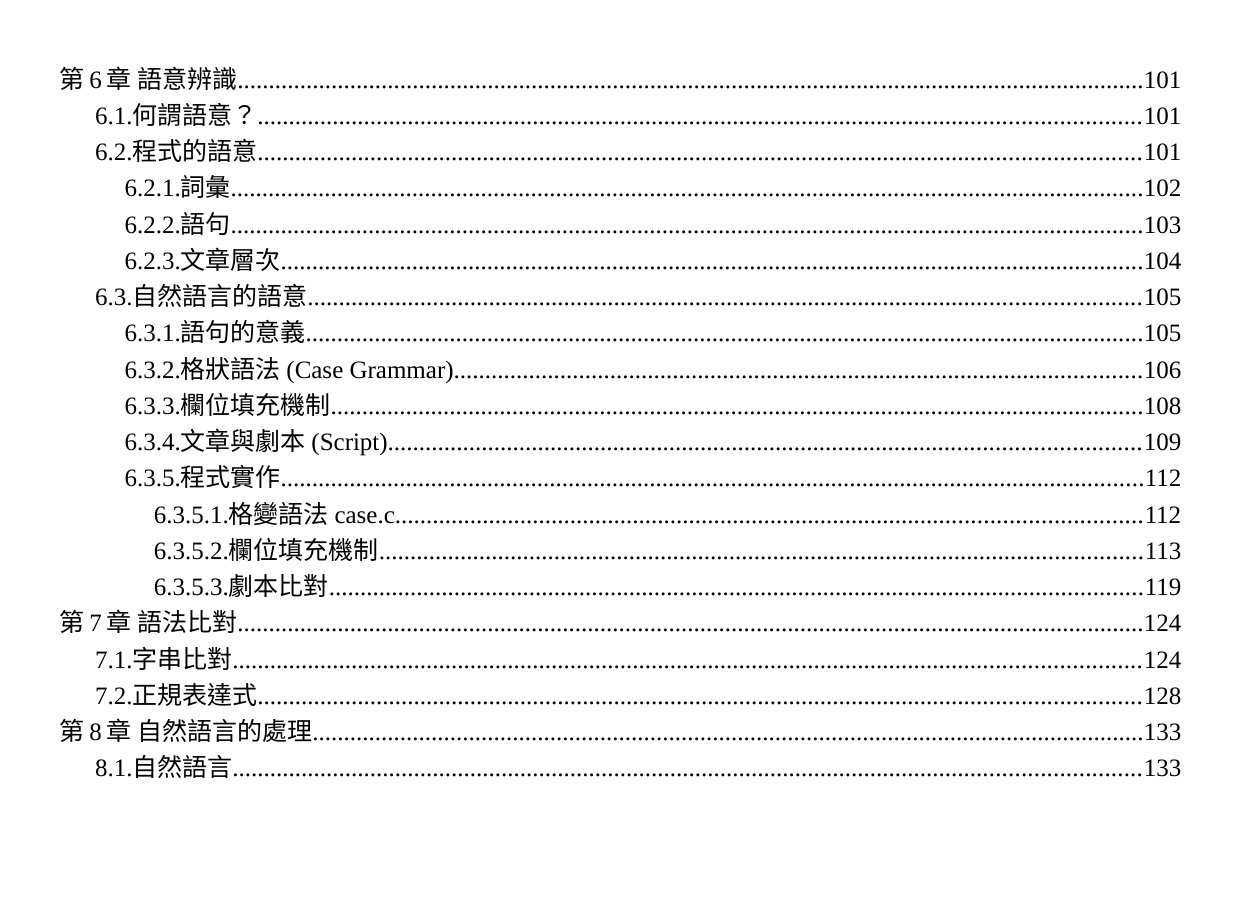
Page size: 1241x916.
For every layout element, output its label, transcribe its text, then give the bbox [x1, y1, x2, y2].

text 6.2.3.文章層次 104 [118, 240, 1181, 277]
text 第7章 語法比對 124 [59, 603, 1181, 639]
text 6.3.4.文章與劇本 (Script) 109 [118, 422, 1181, 458]
text 7.2.正規表達式 128 [88, 675, 1181, 712]
text 6.3.1.語句的意義 105 [118, 313, 1181, 349]
text 6.2.1.詞彙 102 [118, 168, 1181, 204]
text 6.3.2.格狀語法 (Case Grammar) 106 [118, 349, 1181, 385]
text 8.1.自然語言 133 [88, 748, 1181, 784]
text 第6章 語意辨識 101 [59, 59, 1181, 95]
text 6.3.5.2.欄位填充機制 113 [147, 530, 1181, 567]
text 6.2.程式的語意 101 [88, 132, 1181, 168]
text 6.3.5.程式實作 112 [118, 458, 1181, 494]
text 第8章 自然語言的處理 133 [59, 712, 1181, 748]
text 6.1.何謂語意？ 101 [88, 95, 1181, 132]
text 6.3.5.3.劇本比對 119 [147, 567, 1181, 603]
text 6.3.3.欄位填充機制 108 [118, 385, 1181, 422]
text 6.3.自然語言的語意 105 [88, 277, 1181, 313]
text 7.1.字串比對 124 [88, 639, 1181, 675]
text 6.2.2.語句 103 [118, 204, 1181, 240]
text 6.3.5.1.格變語法 case.c 112 [147, 494, 1181, 530]
